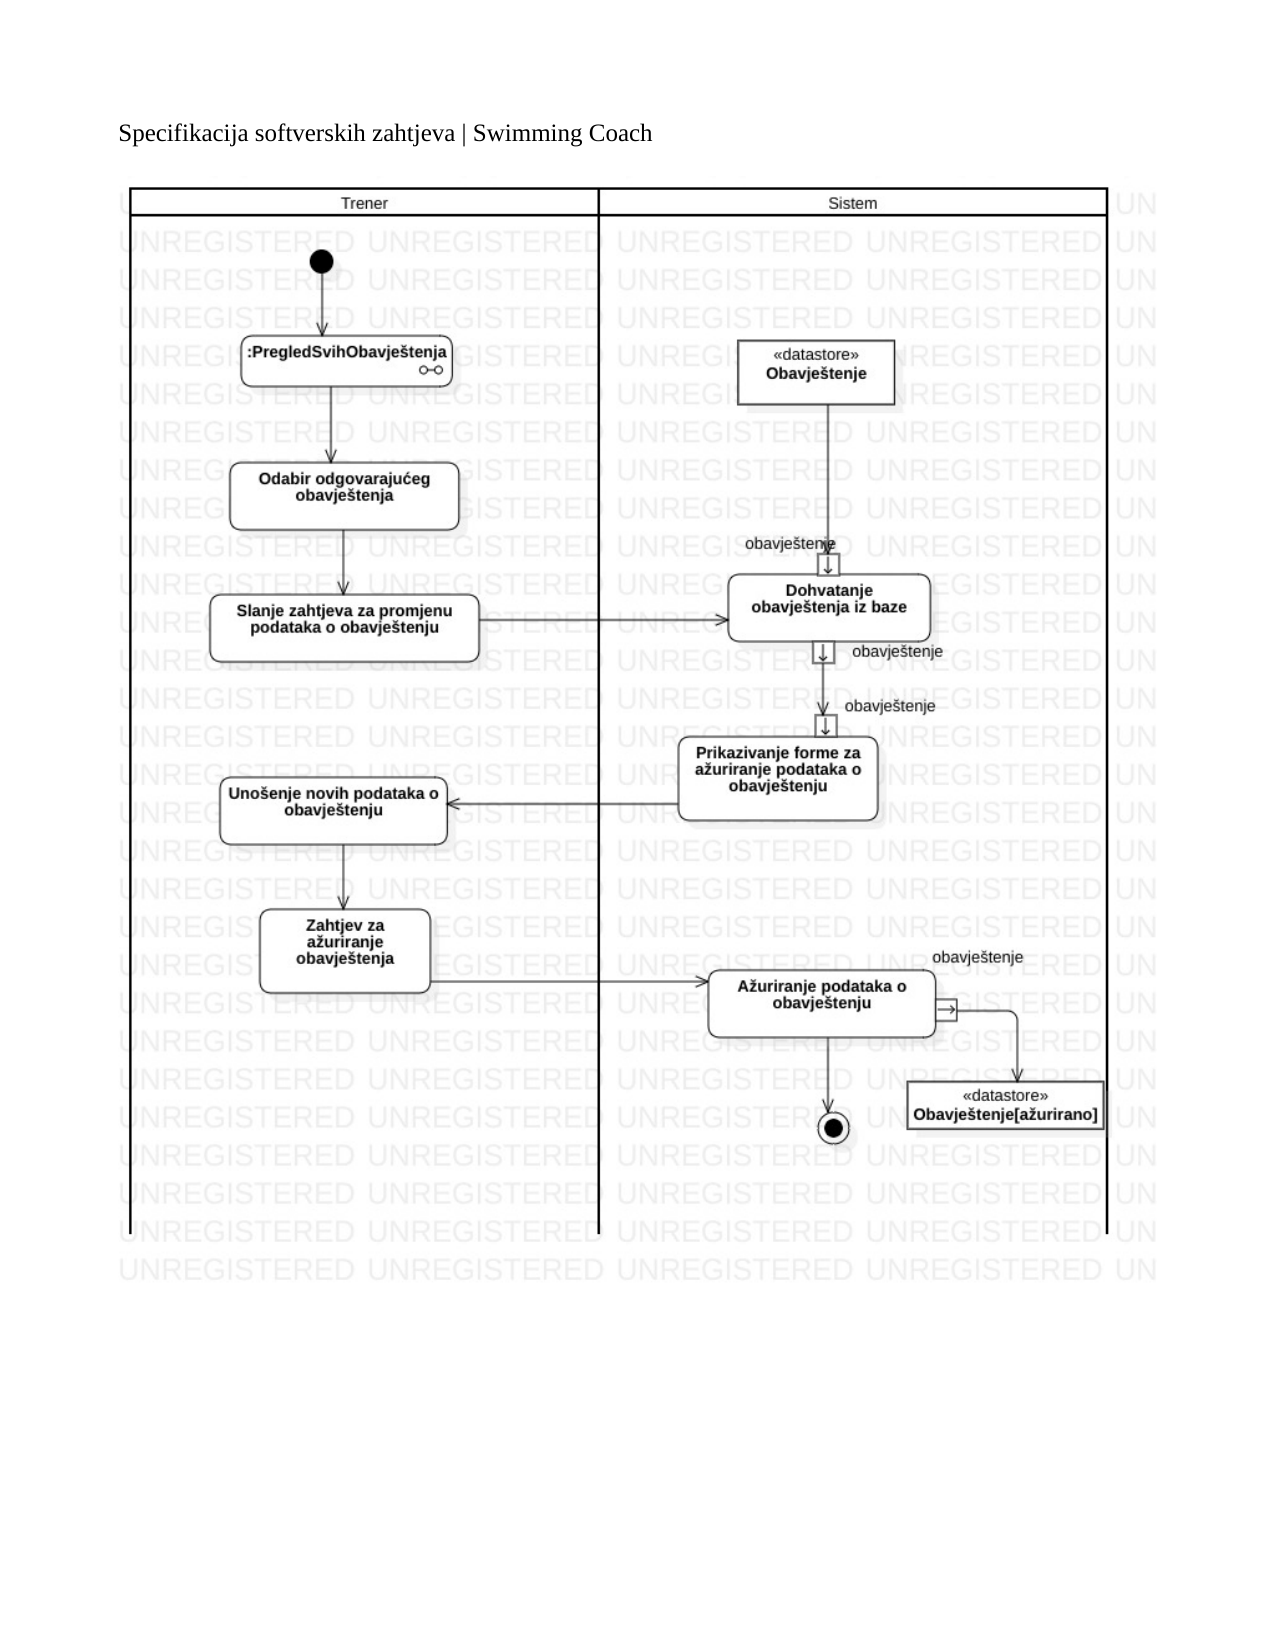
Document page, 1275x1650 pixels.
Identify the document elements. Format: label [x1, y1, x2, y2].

picture [118, 176, 1157, 1285]
